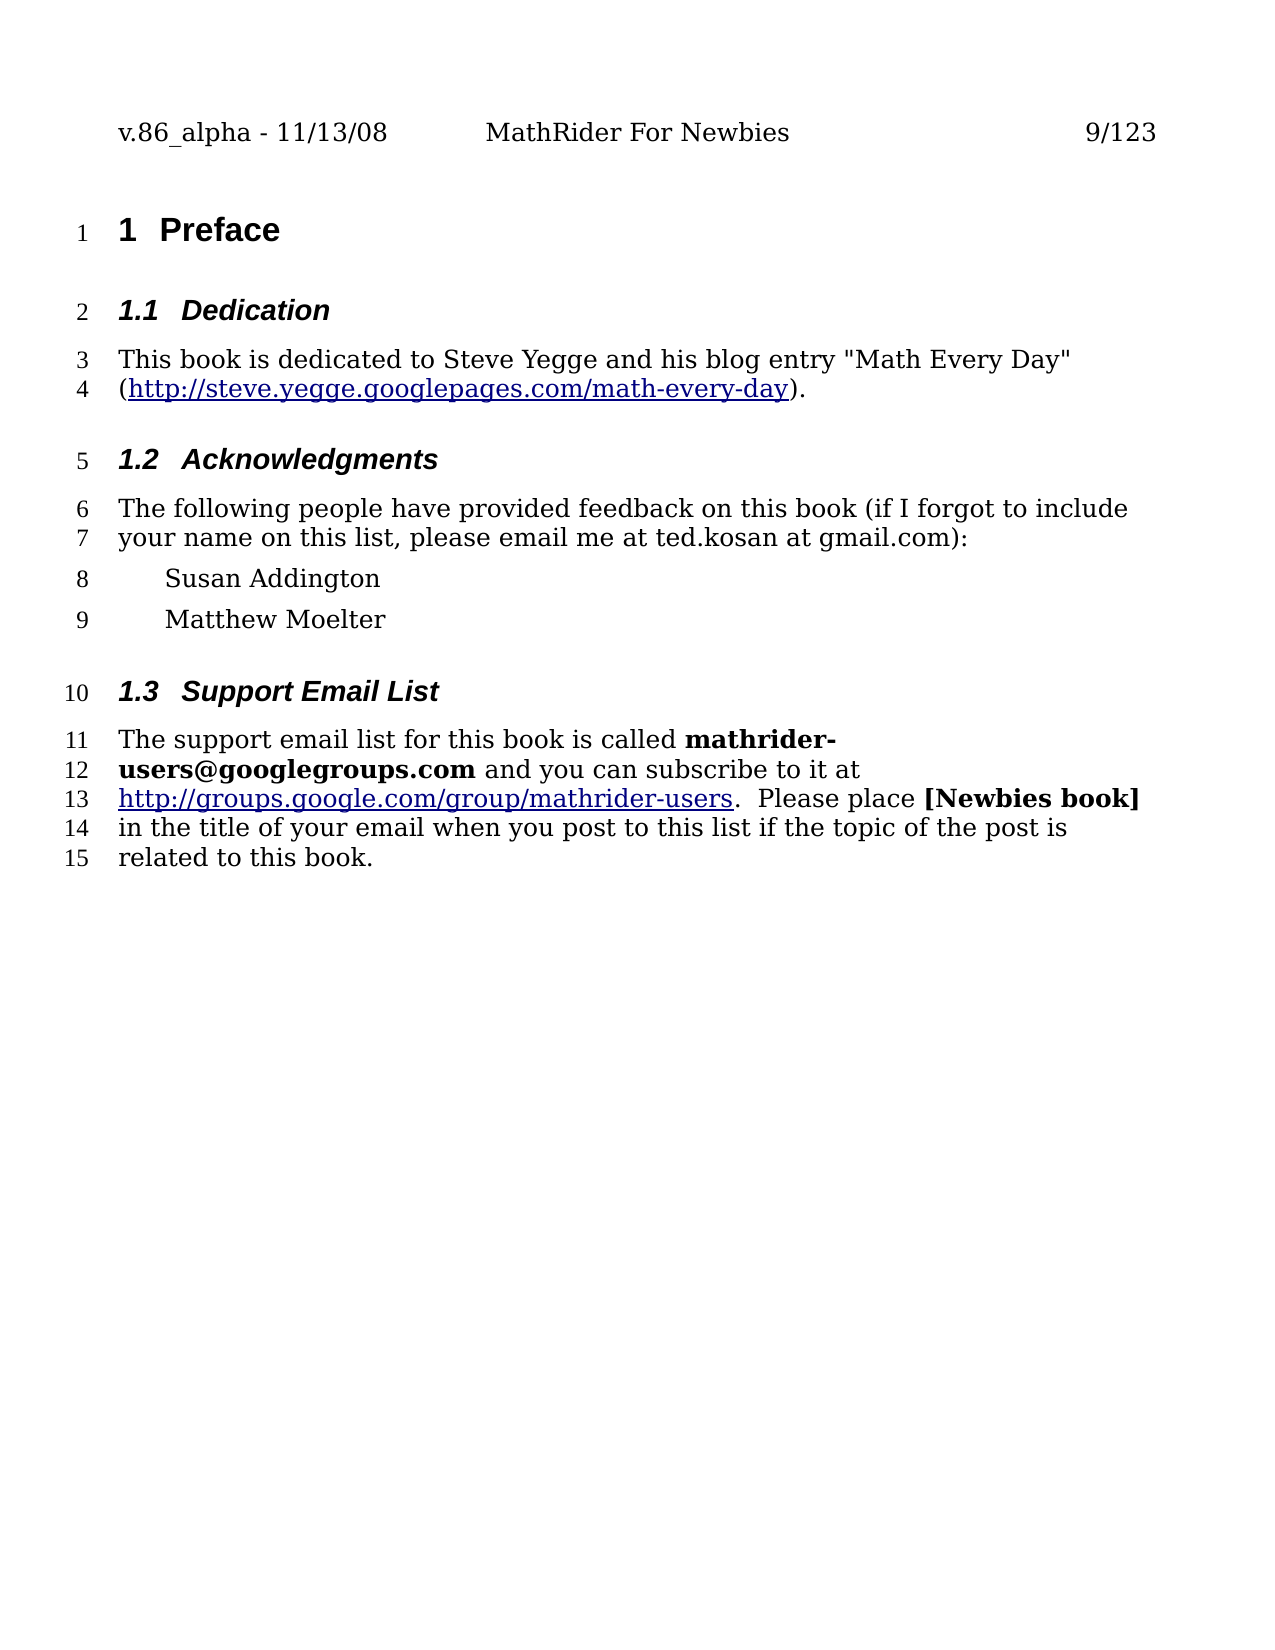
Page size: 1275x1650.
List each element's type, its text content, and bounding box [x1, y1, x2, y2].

subtitle Support Email List [118, 674, 1157, 707]
text The support email list for this book is called mathrider-users@googlegroups.com and you can subscribe to it at http://groups.google.com/group/mathrider-users. Please place [Newbies book] in the title of your email when you post to this list if the topic of the post is related to this book. [118, 725, 1157, 872]
text The following people have provided feedback on this book (if I forgot to include your name on this list, please email me at ted.kosan at gmail.com): [118, 494, 1157, 552]
text Susan Addington [164, 564, 1157, 593]
subtitle Dedication [118, 293, 1157, 327]
subtitle Preface [118, 210, 1157, 248]
text This book is dedicated to Steve Yegge and his blog entry "Math Every Day" (http://steve.yegge.googlepages.com/math-every-day). [118, 345, 1157, 403]
text Matthew Moelter [164, 606, 1157, 635]
subtitle Acknowledgments [118, 442, 1157, 476]
